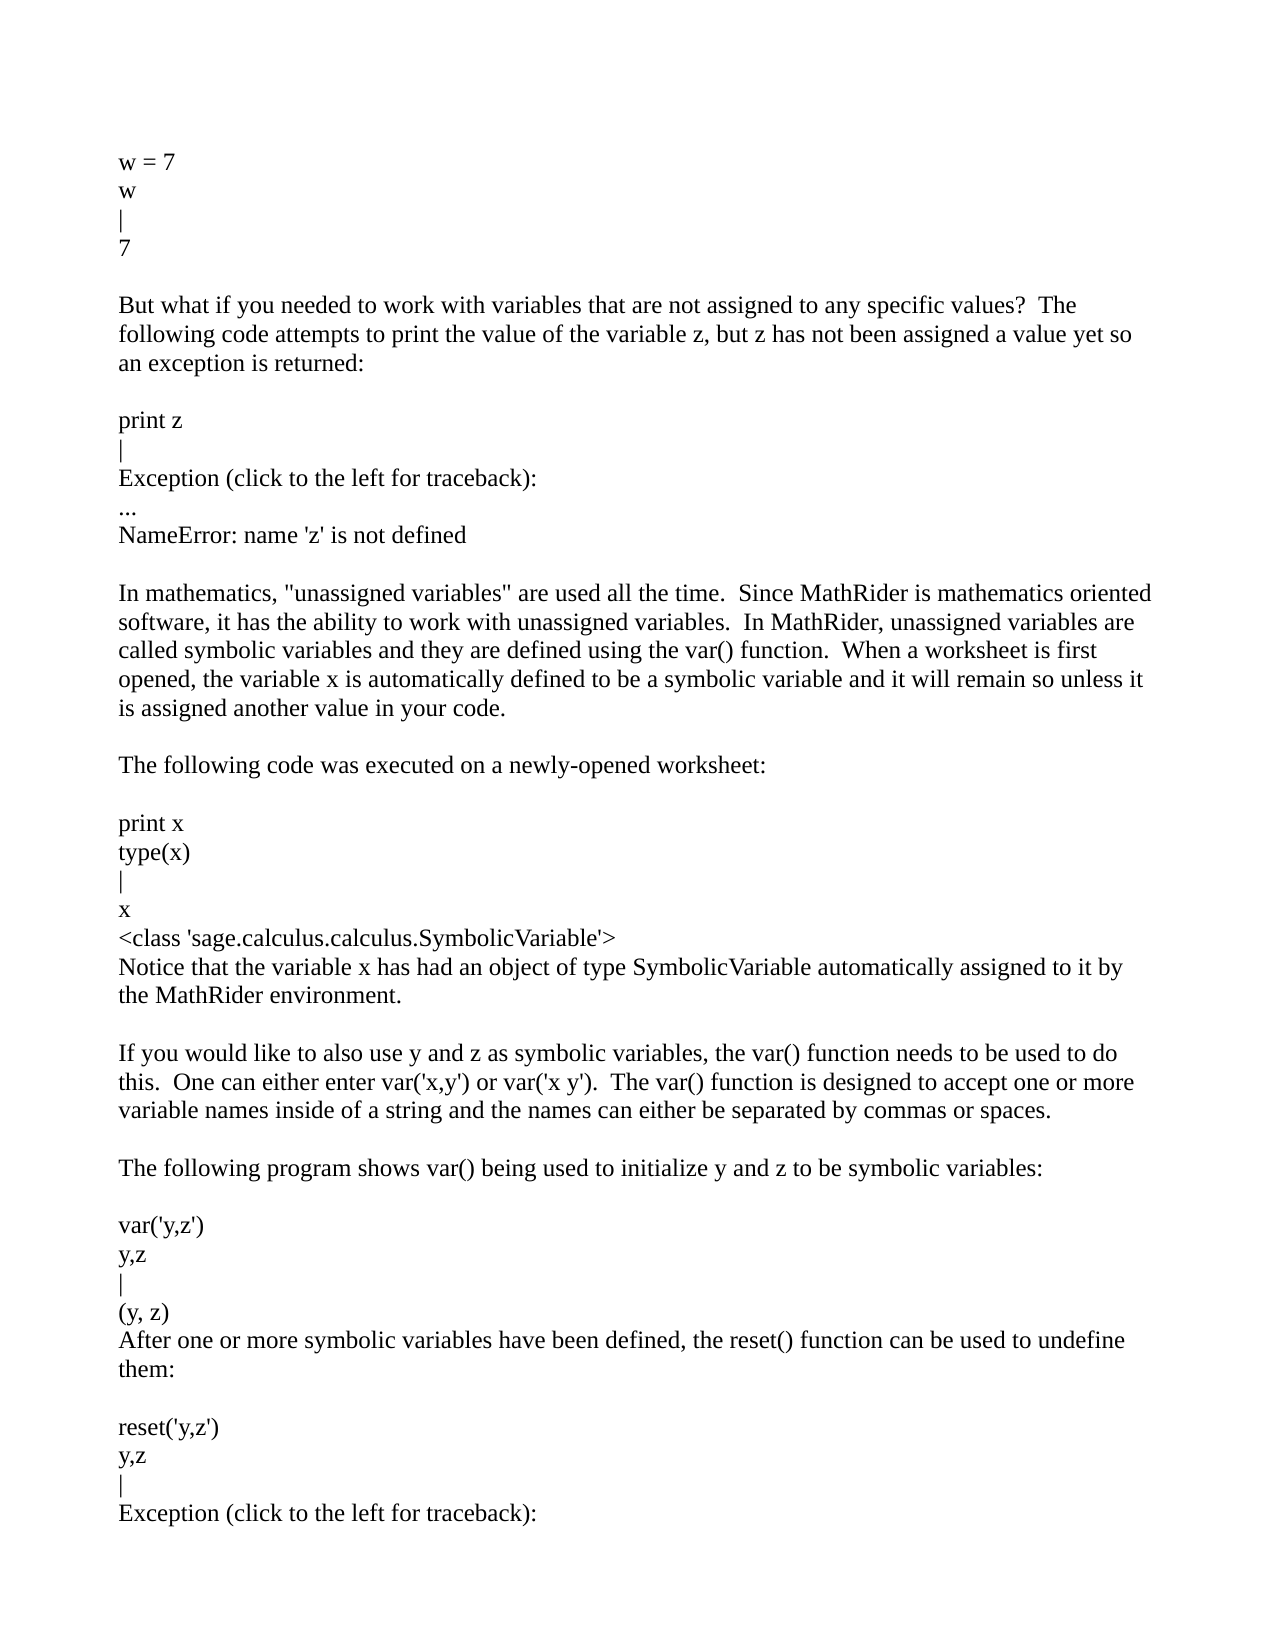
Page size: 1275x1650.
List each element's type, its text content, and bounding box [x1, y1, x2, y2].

text But what if you needed to work with variables that are not assigned to any specific values? The following code attempts to print the value of the variable z, but z has not been assigned a value yet so an exception is returned: [118, 291, 1157, 377]
text var('y,z') [118, 1211, 1157, 1239]
text type(x) [118, 837, 1157, 866]
text | [118, 204, 1157, 233]
text In mathematics, "unassigned variables" are used all the time. Since MathRider is mathematics oriented software, it has the ability to work with unassigned variables. In MathRider, unassigned variables are called symbolic variables and they are defined using the var() function. When a worksheet is first opened, the variable x is automatically defined to be a symbolic variable and it will remain so unless it is assigned another value in your code. [118, 578, 1157, 722]
text After one or more symbolic variables have been defined, the reset() function can be used to undefine them: [118, 1326, 1157, 1383]
text | [118, 1469, 1157, 1498]
text 7 [118, 233, 1157, 262]
text print x [118, 808, 1157, 837]
text Exception (click to the left for traceback): [118, 1498, 1157, 1527]
text The following program shows var() being used to initialize y and z to be symbolic variables: [118, 1153, 1157, 1182]
text w = 7 [118, 147, 1157, 176]
text ... [118, 492, 1157, 521]
text | [118, 1268, 1157, 1297]
text Notice that the variable x has had an object of type SymbolicVariable automatically assigned to it by the MathRider environment. [118, 952, 1157, 1009]
text x [118, 894, 1157, 923]
text y,z [118, 1239, 1157, 1268]
text w [118, 176, 1157, 204]
text Exception (click to the left for traceback): [118, 463, 1157, 492]
text print z [118, 406, 1157, 434]
text | [118, 434, 1157, 463]
text | [118, 866, 1157, 894]
text <class 'sage.calculus.calculus.SymbolicVariable'> [118, 923, 1157, 952]
text NameError: name 'z' is not defined [118, 521, 1157, 549]
text y,z [118, 1441, 1157, 1469]
text (y, z) [118, 1297, 1157, 1326]
text The following code was executed on a newly-opened worksheet: [118, 751, 1157, 779]
text reset('y,z') [118, 1412, 1157, 1441]
text If you would like to also use y and z as symbolic variables, the var() function needs to be used to do this. One can either enter var('x,y') or var('x y'). The var() function is designed to accept one or more variable names inside of a string and the names can either be separated by commas or spaces. [118, 1038, 1157, 1124]
